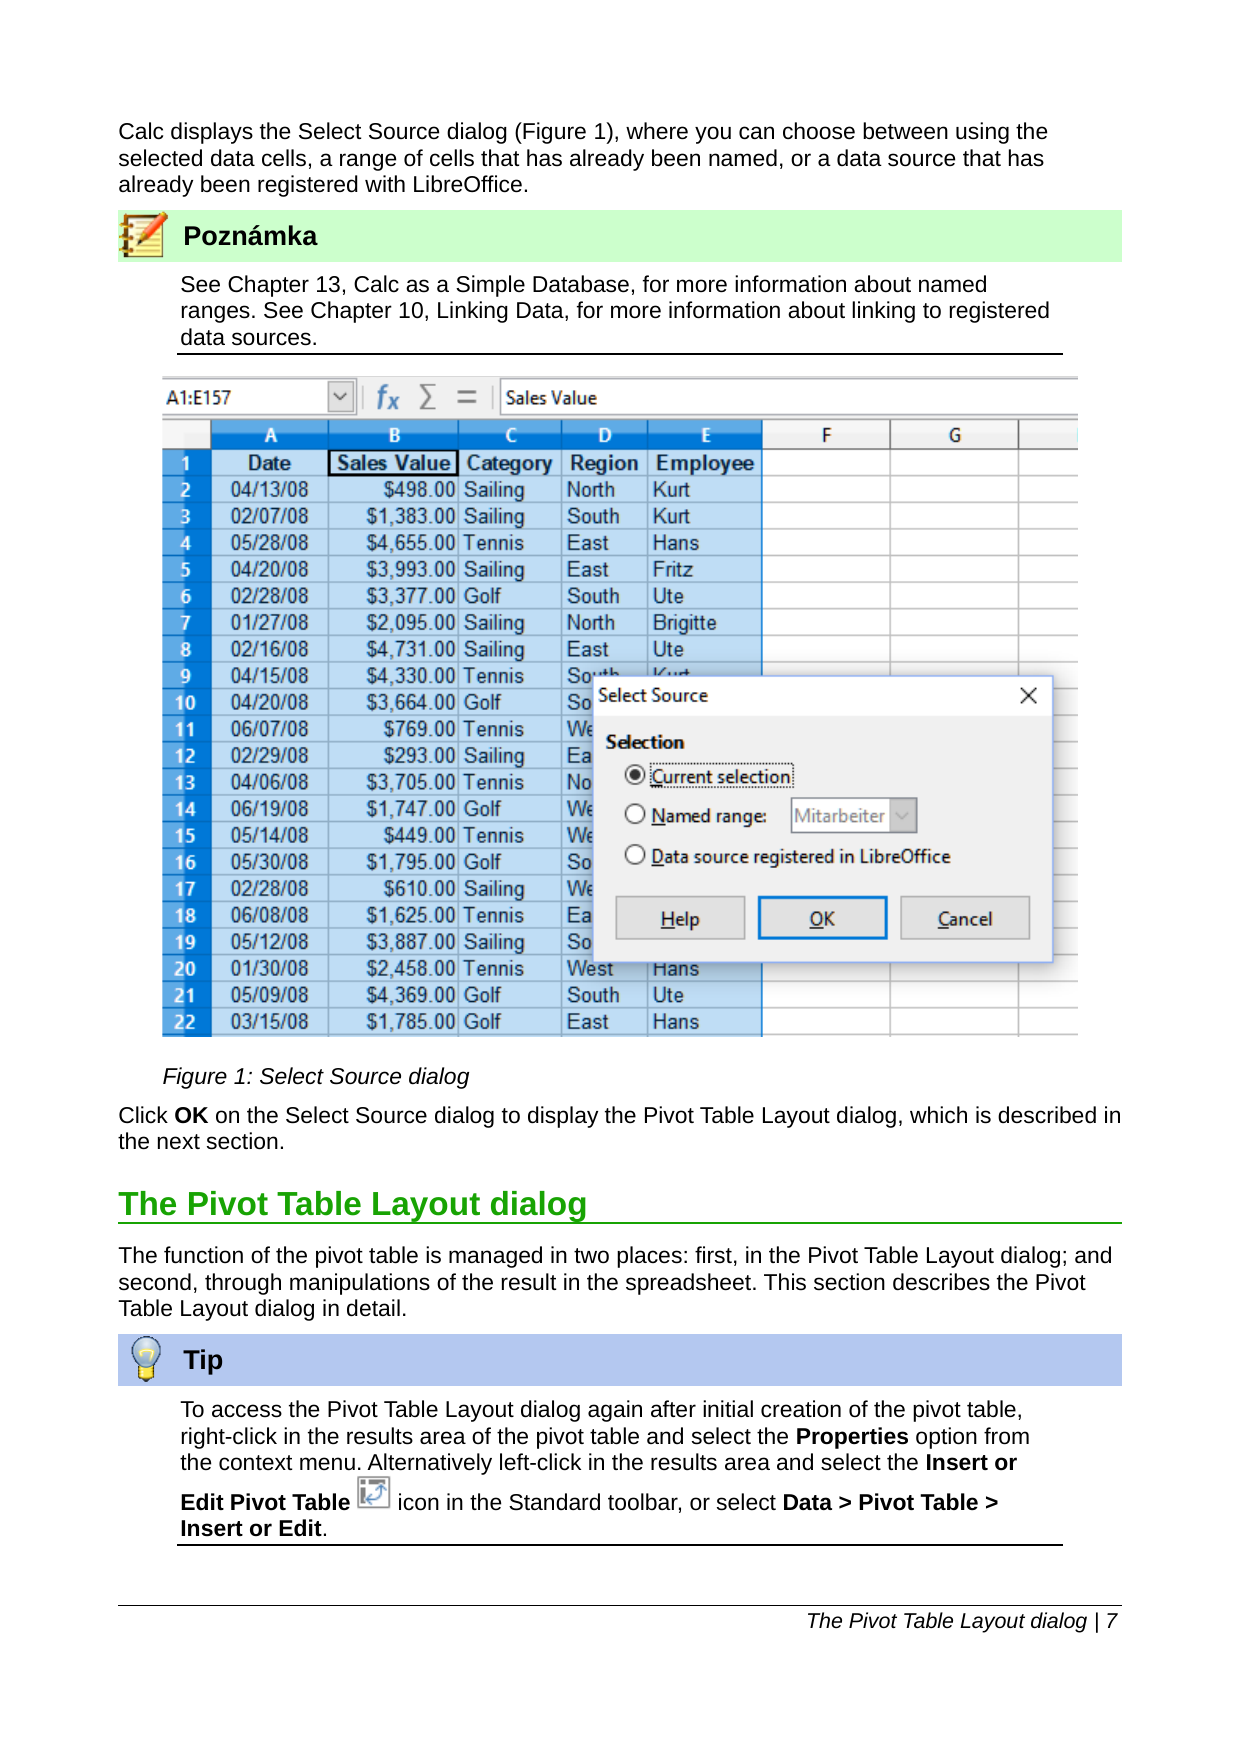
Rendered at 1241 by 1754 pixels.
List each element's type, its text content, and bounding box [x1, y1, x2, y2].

picture [356, 1475, 392, 1510]
text See Chapter 13, Calc as a Simple Database, for more information about named ranges. See Chapter 10, Linking Data, for more information about linking to registered data sources. [177, 268, 1063, 353]
picture [119, 210, 170, 261]
text Click OK on the Select Source dialog to display the Pivot Table Layout dialog, which is described in the next section. [118, 1102, 1122, 1154]
text To access the Pivot Table Layout dialog again after initial creation of the pivot table, right-click in the results area of the pivot table and select the Properties option from the context menu. Alternatively left-click in the results area and select the Insert or Edit Pivot Table icon in the Standard toolbar, or select Data > Pivot Table > Insert or Edit. [177, 1393, 1063, 1544]
subtitle Tip [118, 1334, 1122, 1386]
picture [119, 1334, 170, 1385]
picture [162, 376, 1078, 1037]
text The function of the pivot table is managed in two places: first, in the Pivot Table Layout dialog; and second, through manipulations of the result in the spreadsheet. This section describes the Pivot Table Layout dialog in detail. [118, 1242, 1122, 1321]
subtitle The Pivot Table Layout dialog [118, 1184, 1122, 1222]
text Figure 1: Select Source dialog [162, 1037, 1078, 1090]
text Calc displays the Select Source dialog (Figure 1), where you can choose between using the selected data cells, a range of cells that has already been named, or a data source that has already been registered with LibreOffice. [118, 118, 1122, 197]
subtitle Poznámka [118, 210, 1122, 262]
